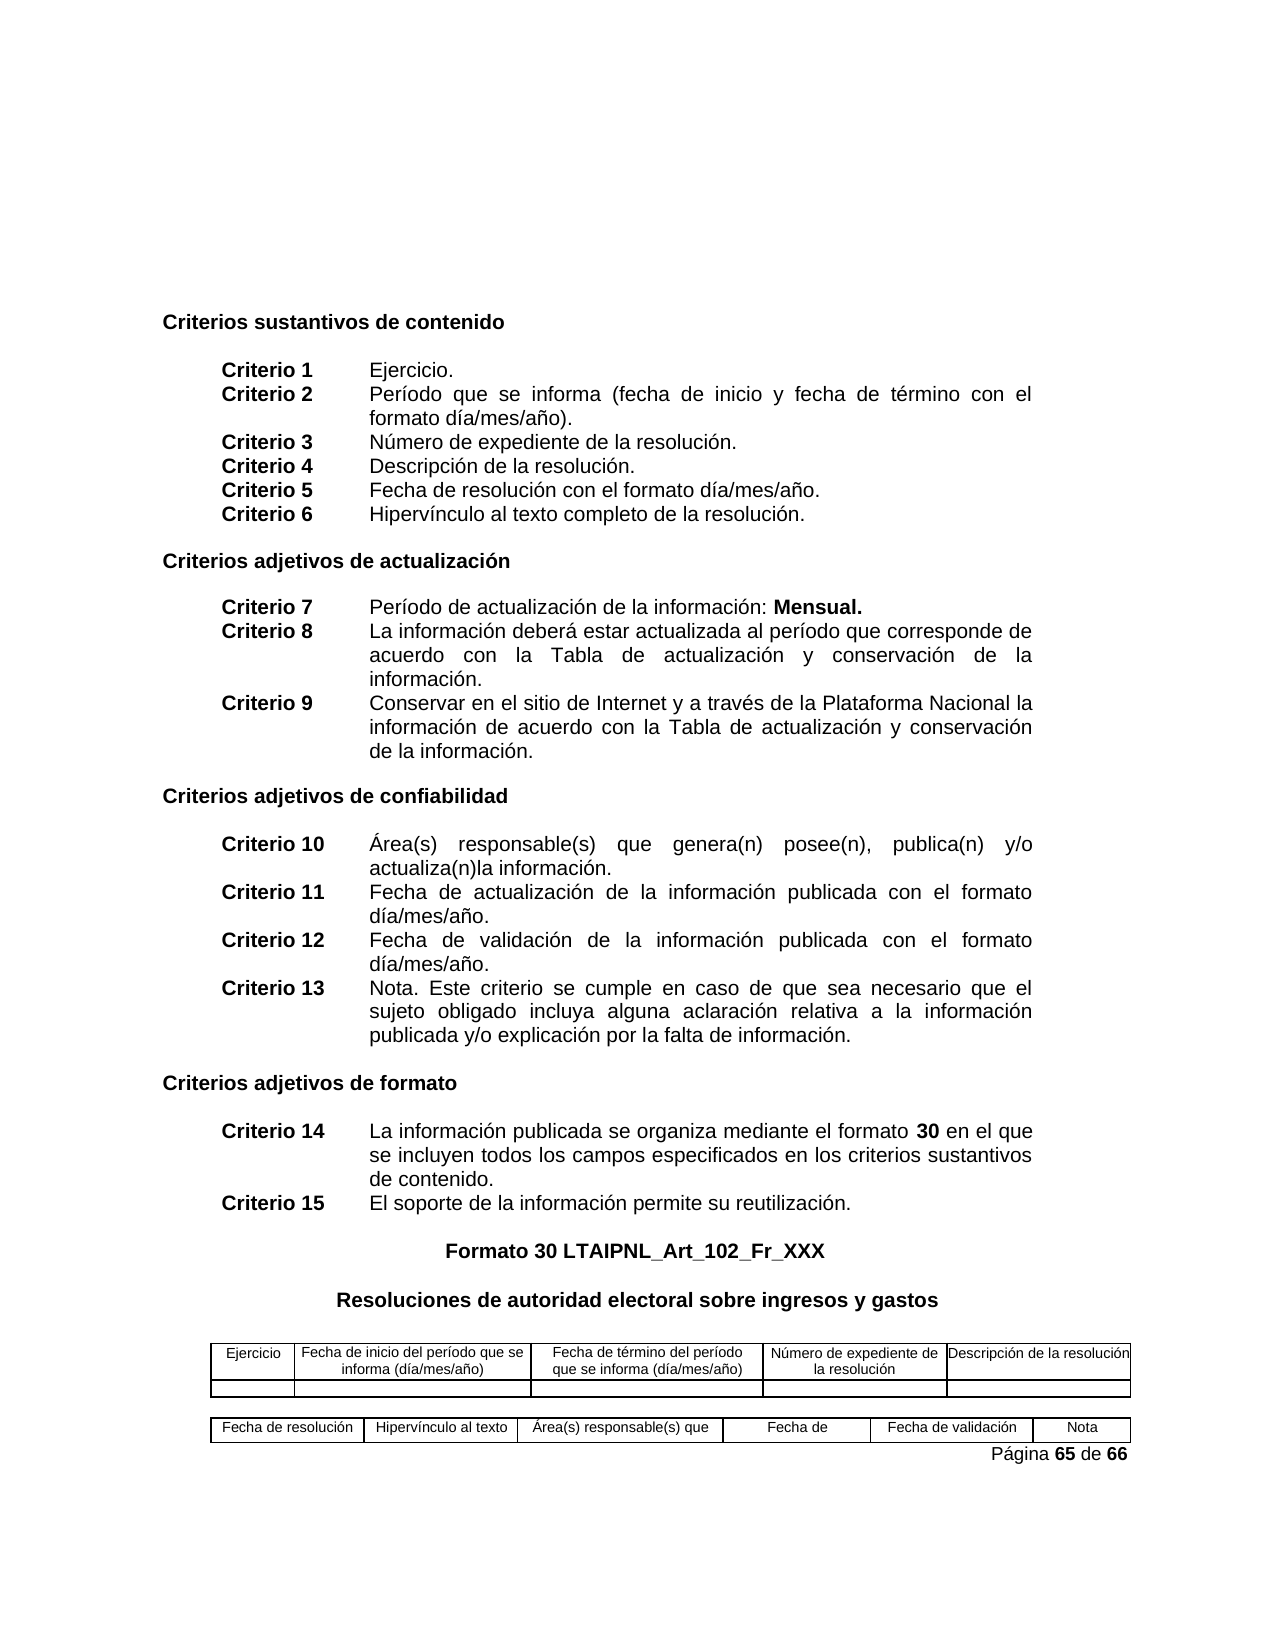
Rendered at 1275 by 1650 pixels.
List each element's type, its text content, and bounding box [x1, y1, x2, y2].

table_cell [948, 1381, 1130, 1396]
text Criterio 10 Área(s) responsable(s) que genera(n) posee(n), publica(n) y/o actualiza(n)la información. [221, 832, 1033, 879]
subtitle Criterios sustantivos de contenido [162, 310, 563, 334]
text Criterio 6 Hipervínculo al texto completo de la resolución. [221, 501, 1033, 525]
table_header Fecha de término del período que se informa (día/mes/año) [532, 1344, 762, 1379]
text Criterio 9 Conservar en el sitio de Internet y a través de la Plataforma Nacional la información de acuerdo con la Tabla de actualización y conservación de la información. [221, 691, 1033, 762]
table_header Fecha de validación [871, 1419, 1032, 1442]
table_cell [764, 1381, 946, 1396]
text Criterio 14 La información publicada se organiza mediante el formato 30 en el que se incluyen todos los campos especificados en los criterios sustantivos de contenido. [221, 1119, 1033, 1191]
table_header Nota [1034, 1419, 1130, 1442]
text Criterio 15 El soporte de la información permite su reutilización. [221, 1191, 1033, 1215]
subtitle Criterios adjetivos de formato [162, 1071, 563, 1095]
table_header Número de expediente de la resolución [764, 1344, 946, 1379]
subtitle Criterios adjetivos de actualización [162, 549, 563, 573]
table_header Ejercicio [212, 1344, 294, 1379]
text Criterio 4 Descripción de la resolución. [221, 453, 1033, 477]
text Criterio 7 Período de actualización de la información: Mensual. [221, 595, 1033, 619]
text Criterio 2 Período que se informa (fecha de inicio y fecha de término con el formato día/mes/año). [221, 382, 1033, 429]
text Criterio 3 Número de expediente de la resolución. [221, 429, 1033, 453]
text Criterio 11 Fecha de actualización de la información publicada con el formato día/mes/año. [221, 879, 1033, 927]
subtitle Formato 30 LTAIPNL_Art_102_Fr_XXX [148, 1239, 1122, 1263]
table_header Fecha de resolución [212, 1419, 363, 1442]
table_header Fecha de [724, 1419, 870, 1442]
text Criterio 8 La información deberá estar actualizada al período que corresponde de acuerdo con la Tabla de actualización y conservación de la información. [221, 619, 1033, 691]
table_cell [212, 1381, 294, 1396]
text Criterio 13 Nota. Este criterio se cumple en caso de que sea necesario que el sujeto obligado incluya alguna aclaración relativa a la información publicada y/o explicación por la falta de información. [221, 975, 1033, 1047]
text Criterio 12 Fecha de validación de la información publicada con el formato día/mes/año. [221, 927, 1033, 975]
table_header Fecha de inicio del período que se informa (día/mes/año) [295, 1344, 530, 1379]
table_header Descripción de la resolución [948, 1344, 1130, 1379]
table_header Hipervínculo al texto [365, 1419, 517, 1442]
table_cell [532, 1381, 762, 1396]
text Criterio 5 Fecha de resolución con el formato día/mes/año. [221, 477, 1033, 501]
subtitle Criterios adjetivos de confiabilidad [162, 784, 563, 808]
table_cell [295, 1381, 530, 1396]
text Criterio 1 Ejercicio. [221, 358, 1033, 382]
text Resoluciones de autoridad electoral sobre ingresos y gastos [148, 1288, 1127, 1312]
table_header Área(s) responsable(s) que [518, 1419, 722, 1442]
